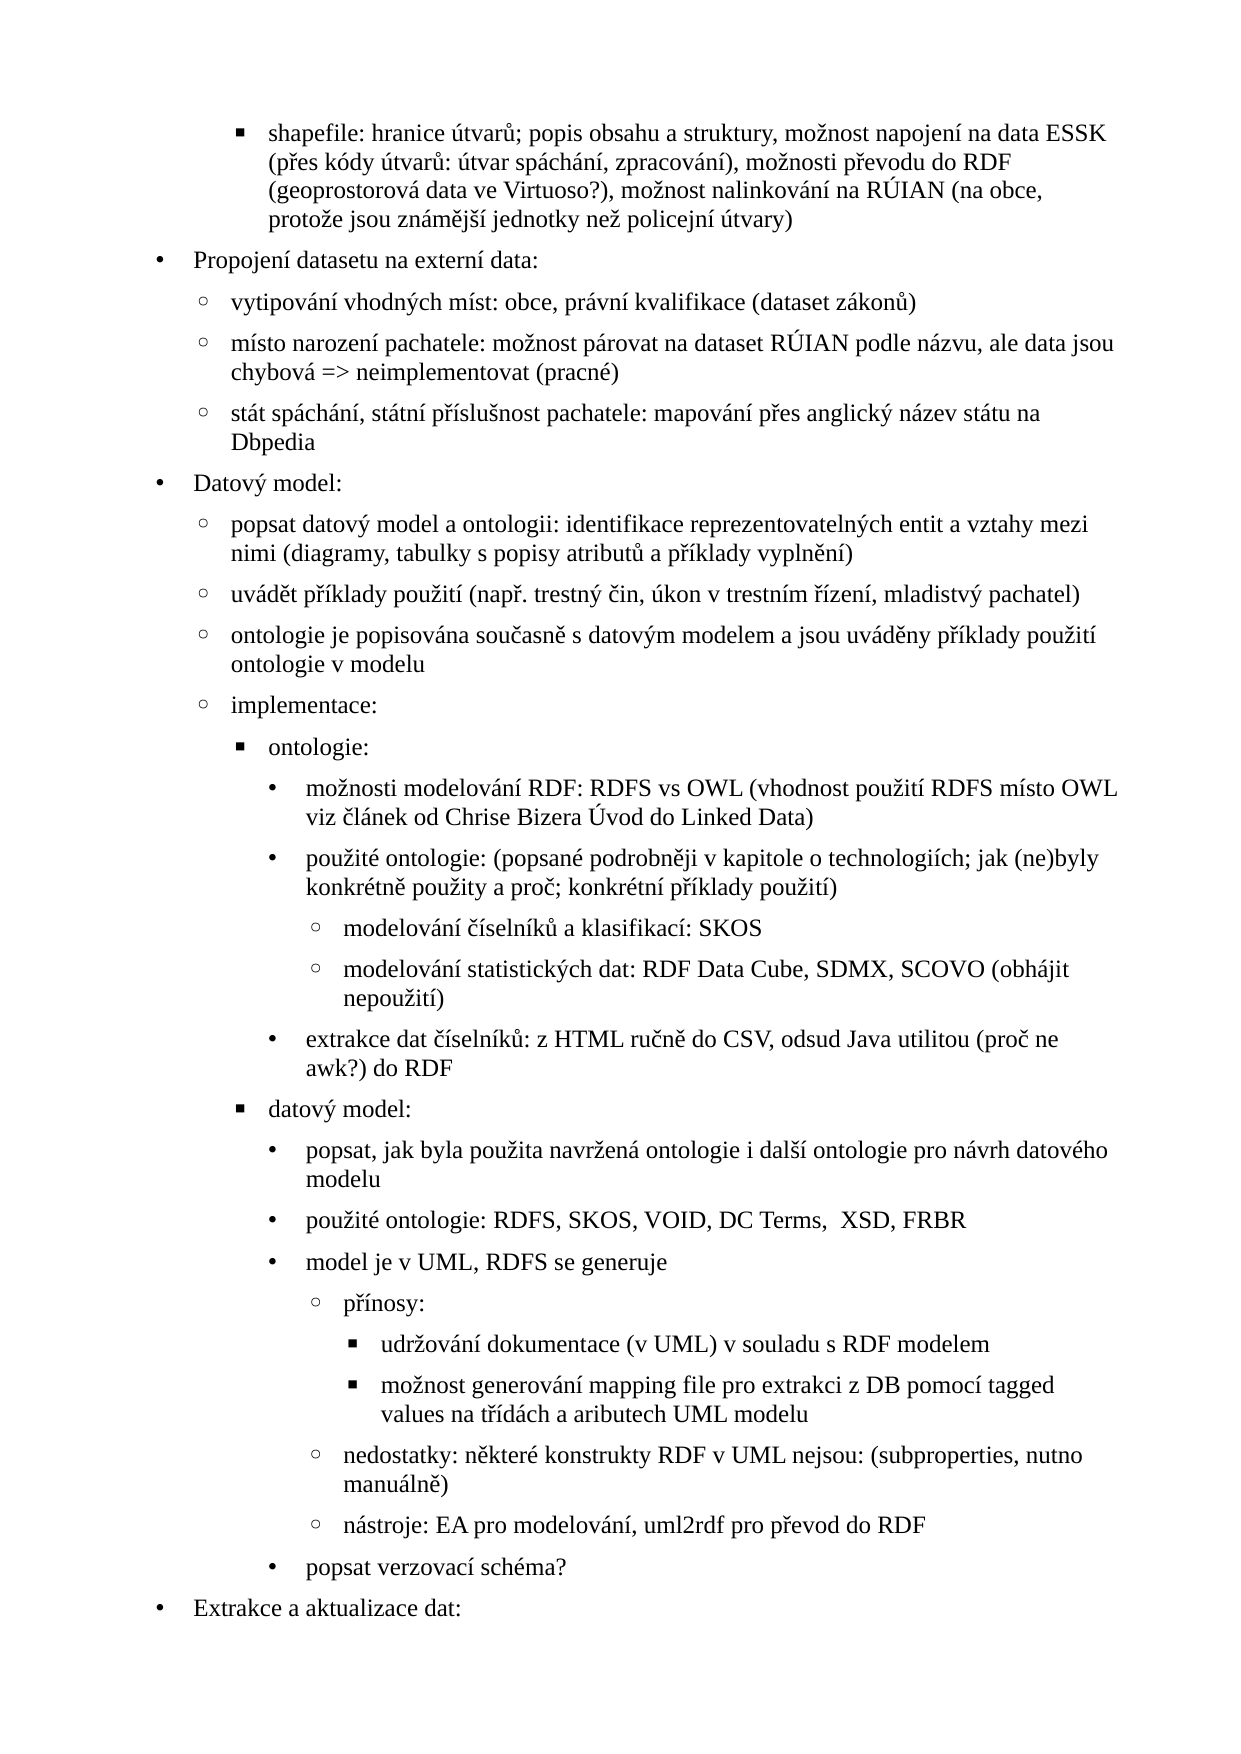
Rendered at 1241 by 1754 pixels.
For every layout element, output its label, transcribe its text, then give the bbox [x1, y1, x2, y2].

list datový model: [231, 1094, 1122, 1123]
list shapefile: hranice útvarů; popis obsahu a struktury, možnost napojení na data ESSK (přes kódy útvarů: útvar spáchání, zpracování), možnosti převodu do RDF (geoprostorová data ve Virtuoso?), možnost nalinkování na RÚIAN (na obce, protože jsou známější jednotky než policejní útvary) [231, 118, 1122, 233]
list možnosti modelování RDF: RDFS vs OWL (vhodnost použití RDFS místo OWL viz článek od Chrise Bizera Úvod do Linked Data) [268, 773, 1122, 831]
list Extrakce a aktualizace dat: [156, 1593, 1122, 1622]
list Datový model: [156, 468, 1122, 497]
list Propojení datasetu na externí data: [156, 246, 1122, 274]
list extrakce dat číselníků: z HTML ručně do CSV, odsud Java utilitou (proč ne awk?) do RDF [268, 1024, 1122, 1082]
list model je v UML, RDFS se generuje [268, 1247, 1122, 1276]
list udržování dokumentace (v UML) v souladu s RDF modelem [343, 1329, 1122, 1358]
list popsat verzovací schéma? [268, 1552, 1122, 1581]
list vytipování vhodných míst: obce, právní kvalifikace (dataset zákonů) [193, 287, 1122, 316]
list nástroje: EA pro modelování, uml2rdf pro převod do RDF [306, 1511, 1122, 1539]
list místo narození pachatele: možnost párovat na dataset RÚIAN podle názvu, ale data jsou chybová => neimplementovat (pracné) [193, 328, 1122, 386]
list popsat, jak byla použita navržená ontologie i další ontologie pro návrh datového modelu [268, 1136, 1122, 1193]
list uvádět příklady použití (např. trestný čin, úkon v trestním řízení, mladistvý pachatel) [193, 579, 1122, 608]
list přínosy: [306, 1288, 1122, 1317]
list použité ontologie: RDFS, SKOS, VOID, DC Terms, XSD, FRBR [268, 1206, 1122, 1234]
list ontologie: [231, 732, 1122, 761]
list modelování číselníků a klasifikací: SKOS [306, 913, 1122, 942]
list implementace: [193, 691, 1122, 719]
list popsat datový model a ontologii: identifikace reprezentovatelných entit a vztahy mezi nimi (diagramy, tabulky s popisy atributů a příklady vyplnění) [193, 509, 1122, 567]
list modelování statistických dat: RDF Data Cube, SDMX, SCOVO (obhájit nepoužití) [306, 954, 1122, 1012]
list možnost generování mapping file pro extrakci z DB pomocí tagged values na třídách a aributech UML modelu [343, 1371, 1122, 1428]
list stát spáchání, státní příslušnost pachatele: mapování přes anglický název státu na Dbpedia [193, 398, 1122, 456]
list použité ontologie: (popsané podrobněji v kapitole o technologiích; jak (ne)byly konkrétně použity a proč; konkrétní příklady použití) [268, 843, 1122, 901]
list nedostatky: některé konstrukty RDF v UML nejsou: (subproperties, nutno manuálně) [306, 1441, 1122, 1498]
list ontologie je popisována současně s datovým modelem a jsou uváděny příklady použití ontologie v modelu [193, 621, 1122, 678]
